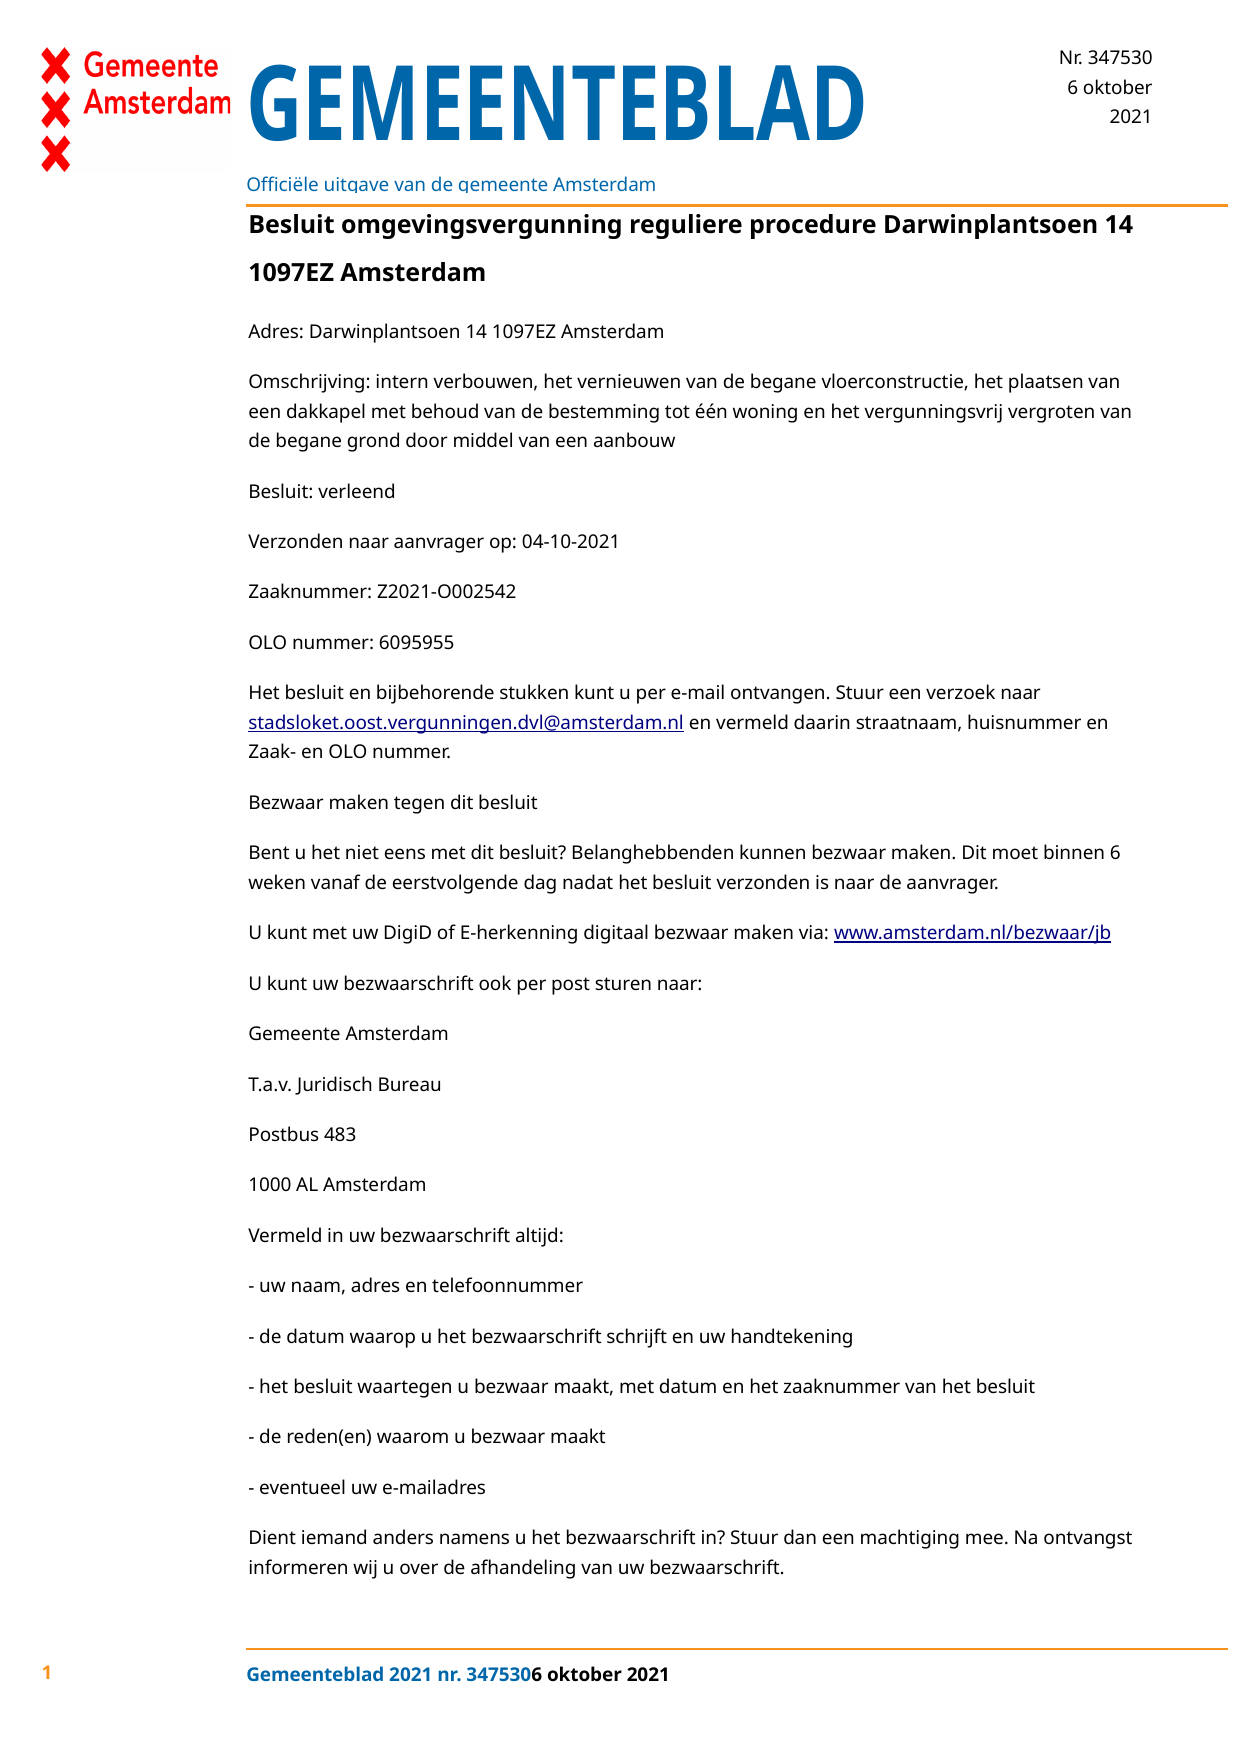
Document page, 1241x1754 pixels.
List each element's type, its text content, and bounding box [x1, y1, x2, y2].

text Omschrijving: intern verbouwen, het vernieuwen van de begane vloerconstructie, het plaatsen van een dakkapel met behoud van de bestemming tot één woning en het vergunningsvrij vergroten van de begane grond door middel van een aanbouw [248, 368, 1152, 453]
text Gemeente Amsterdam [248, 1020, 1152, 1046]
text Bent u het niet eens met dit besluit? Belanghebbenden kunnen bezwaar maken. Dit moet binnen 6 weken vanaf de eerstvolgende dag nadat het besluit verzonden is naar de aanvrager. [248, 839, 1152, 895]
text Postbus 483 [248, 1121, 1152, 1147]
text - de datum waarop u het bezwaarschrift schrijft en uw handtekening [248, 1323, 1152, 1349]
text Besluit omgevingsvergunning reguliere procedure Darwinplantsoen 14 1097EZ Amsterdam [248, 207, 1152, 288]
text 1000 AL Amsterdam [248, 1172, 1152, 1197]
text U kunt met uw DigiD of E-herkenning digitaal bezwaar maken via: www.amsterdam.nl/bezwaar/jb [248, 919, 1152, 945]
text - eventueel uw e-mailadres [248, 1474, 1152, 1500]
text Het besluit en bijbehorende stukken kunt u per e-mail ontvangen. Stuur een verzoek naar stadsloket.oost.vergunningen.dvl@amsterdam.nl en vermeld daarin straatnaam, huisnummer en Zaak- en OLO nummer. [248, 679, 1152, 764]
text T.a.v. Juridisch Bureau [248, 1071, 1152, 1097]
text Vermeld in uw bezwaarschrift altijd: [248, 1222, 1152, 1248]
text Bezwaar maken tegen dit besluit [248, 789, 1152, 815]
text - de reden(en) waarom u bezwaar maakt [248, 1424, 1152, 1449]
text Adres: Darwinplantsoen 14 1097EZ Amsterdam [248, 318, 1152, 344]
text Verzonden naar aanvrager op: 04-10-2021 [248, 528, 1152, 554]
picture [41, 47, 231, 172]
text Besluit: verleend [248, 478, 1152, 504]
text Zaaknummer: Z2021-O002542 [248, 579, 1152, 604]
text U kunt uw bezwaarschrift ook per post sturen naar: [248, 970, 1152, 996]
text Dient iemand anders namens u het bezwaarschrift in? Stuur dan een machtiging mee. Na ontvangst informeren wij u over de afhandeling van uw bezwaarschrift. [248, 1524, 1152, 1580]
text - het besluit waartegen u bezwaar maakt, met datum en het zaaknummer van het besluit [248, 1373, 1152, 1399]
text - uw naam, adres en telefoonnummer [248, 1272, 1152, 1298]
text OLO nummer: 6095955 [248, 629, 1152, 655]
